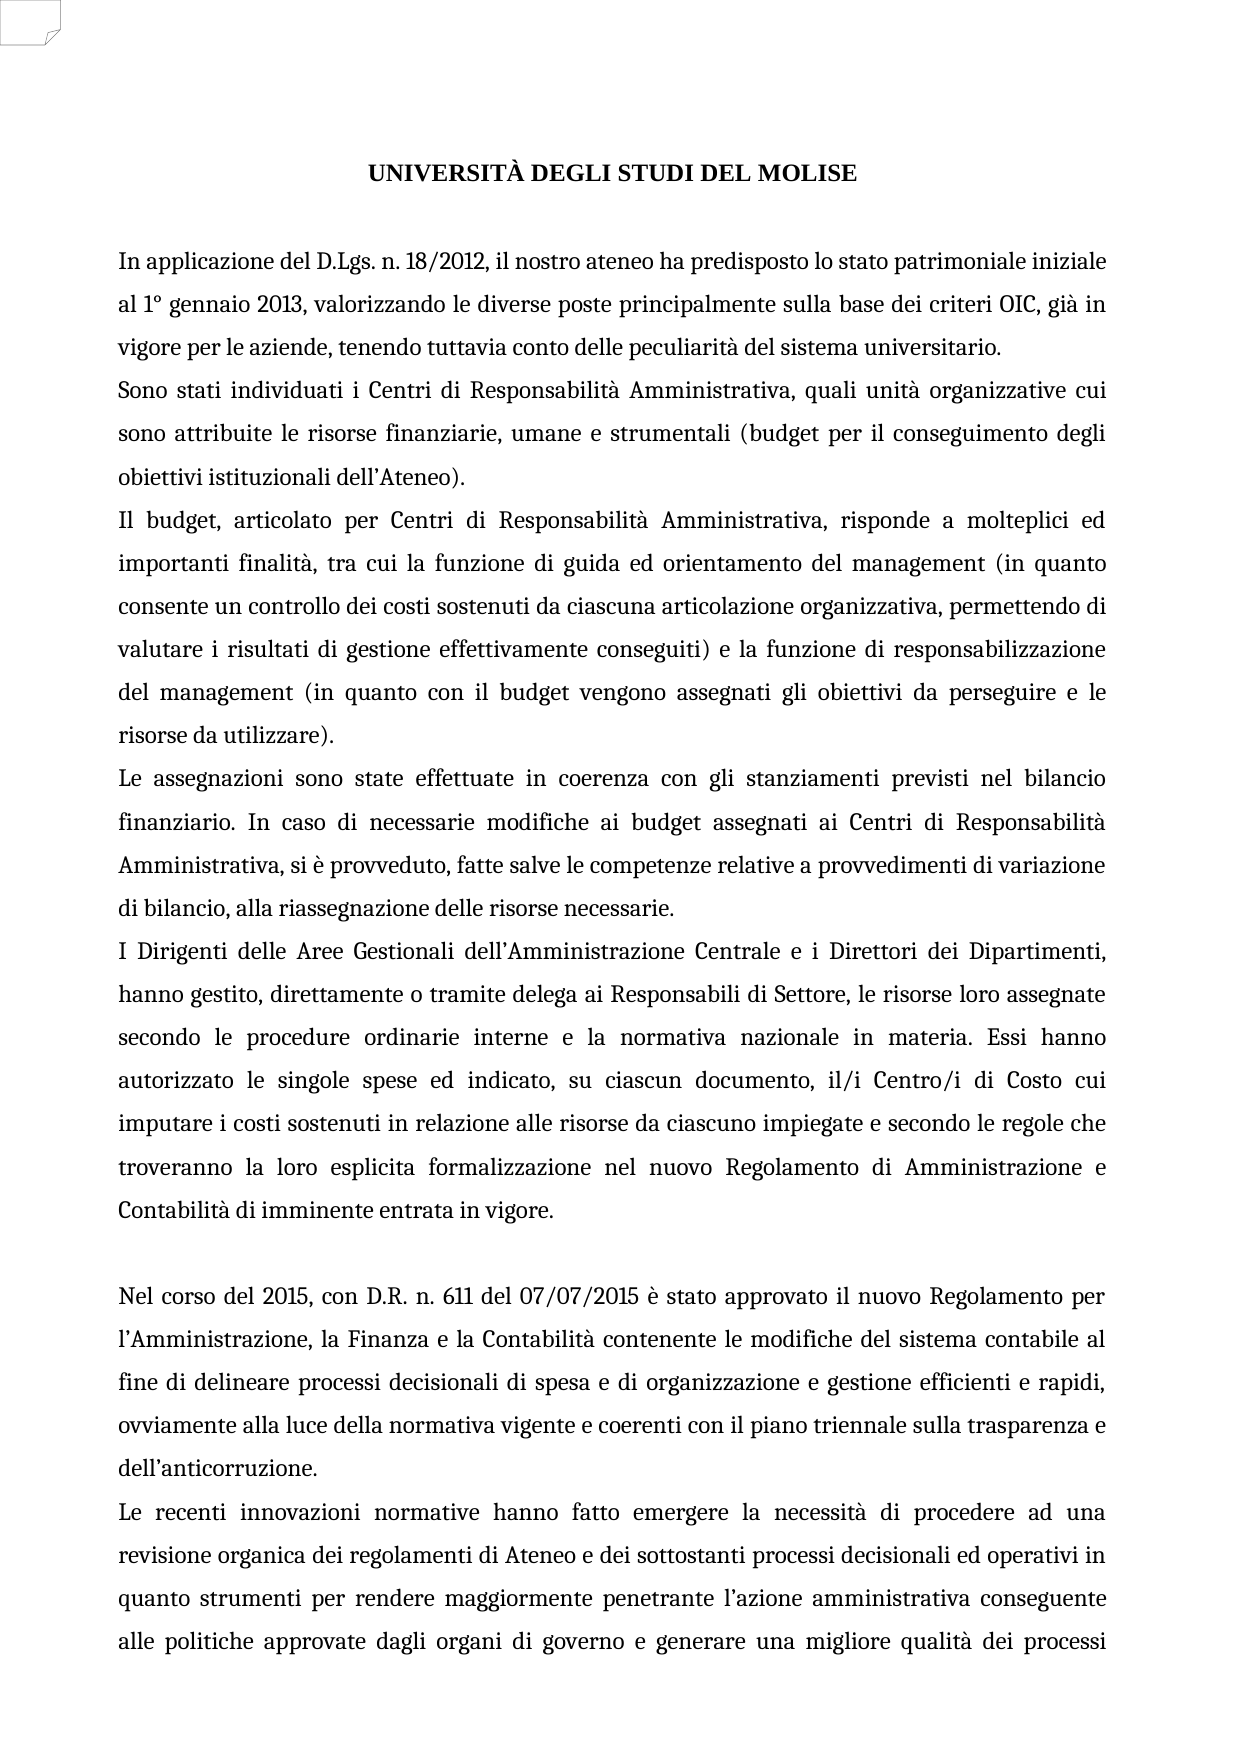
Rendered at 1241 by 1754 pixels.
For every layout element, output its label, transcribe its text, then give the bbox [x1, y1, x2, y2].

text Le assegnazioni sono state effettuate in coerenza con gli stanziamenti previsti nel bilancio finanziario. In caso di necessarie modifiche ai budget assegnati ai Centri di Responsabilità Amministrativa, si è provveduto, fatte salve le competenze relative a provvedimenti di variazione di bilancio, alla riassegnazione delle risorse necessarie. [118, 764, 1107, 922]
text Il budget, articolato per Centri di Responsabilità Amministrativa, risponde a molteplici ed importanti finalità, tra cui la funzione di guida ed orientamento del management (in quanto consente un controllo dei costi sostenuti da ciascuna articolazione organizzativa, permettendo di valutare i risultati di gestione effettivamente conseguiti) e la funzione di responsabilizzazione del management (in quanto con il budget vengono assegnati gli obiettivi da perseguire e le risorse da utilizzare). [118, 506, 1107, 750]
text I Dirigenti delle Aree Gestionali dell’Amministrazione Centrale e i Direttori dei Dipartimenti, hanno gestito, direttamente o tramite delega ai Responsabili di Settore, le risorse loro assegnate secondo le procedure ordinarie interne e la normativa nazionale in materia. Essi hanno autorizzato le singole spese ed indicato, su ciascun documento, il/i Centro/i di Costo cui imputare i costi sostenuti in relazione alle risorse da ciascuno impiegate e secondo le regole che troveranno la loro esplicita formalizzazione nel nuovo Regolamento di Amministrazione e Contabilità di imminente entrata in vigore. [118, 937, 1107, 1224]
text Sono stati individuati i Centri di Responsabilità Amministrativa, quali unità organizzative cui sono attribuite le risorse finanziarie, umane e strumentali (budget per il conseguimento degli obiettivi istituzionali dell’Ateneo). [118, 376, 1107, 491]
text Le recenti innovazioni normative hanno fatto emergere la necessità di procedere ad una revisione organica dei regolamenti di Ateneo e dei sottostanti processi decisionali ed operativi in quanto strumenti per rendere maggiormente penetrante l’azione amministrativa conseguente alle politiche approvate dagli organi di governo e generare una migliore qualità dei processi [118, 1497, 1107, 1656]
text Nel corso del 2015, con D.R. n. 611 del 07/07/2015 è stato approvato il nuovo Regolamento per l’Amministrazione, la Finanza e la Contabilità contenente le modifiche del sistema contabile al fine di delineare processi decisionali di spesa e di organizzazione e gestione efficienti e rapidi, ovviamente alla luce della normativa vigente e coerenti con il piano triennale sulla trasparenza e dell’anticorruzione. [118, 1282, 1107, 1483]
text In applicazione del D.Lgs. n. 18/2012, il nostro ateneo ha predisposto lo stato patrimoniale iniziale al 1° gennaio 2013, valorizzando le diverse poste principalmente sulla base dei criteri OIC, già in vigore per le aziende, tenendo tuttavia conto delle peculiarità del sistema universitario. [118, 247, 1107, 362]
